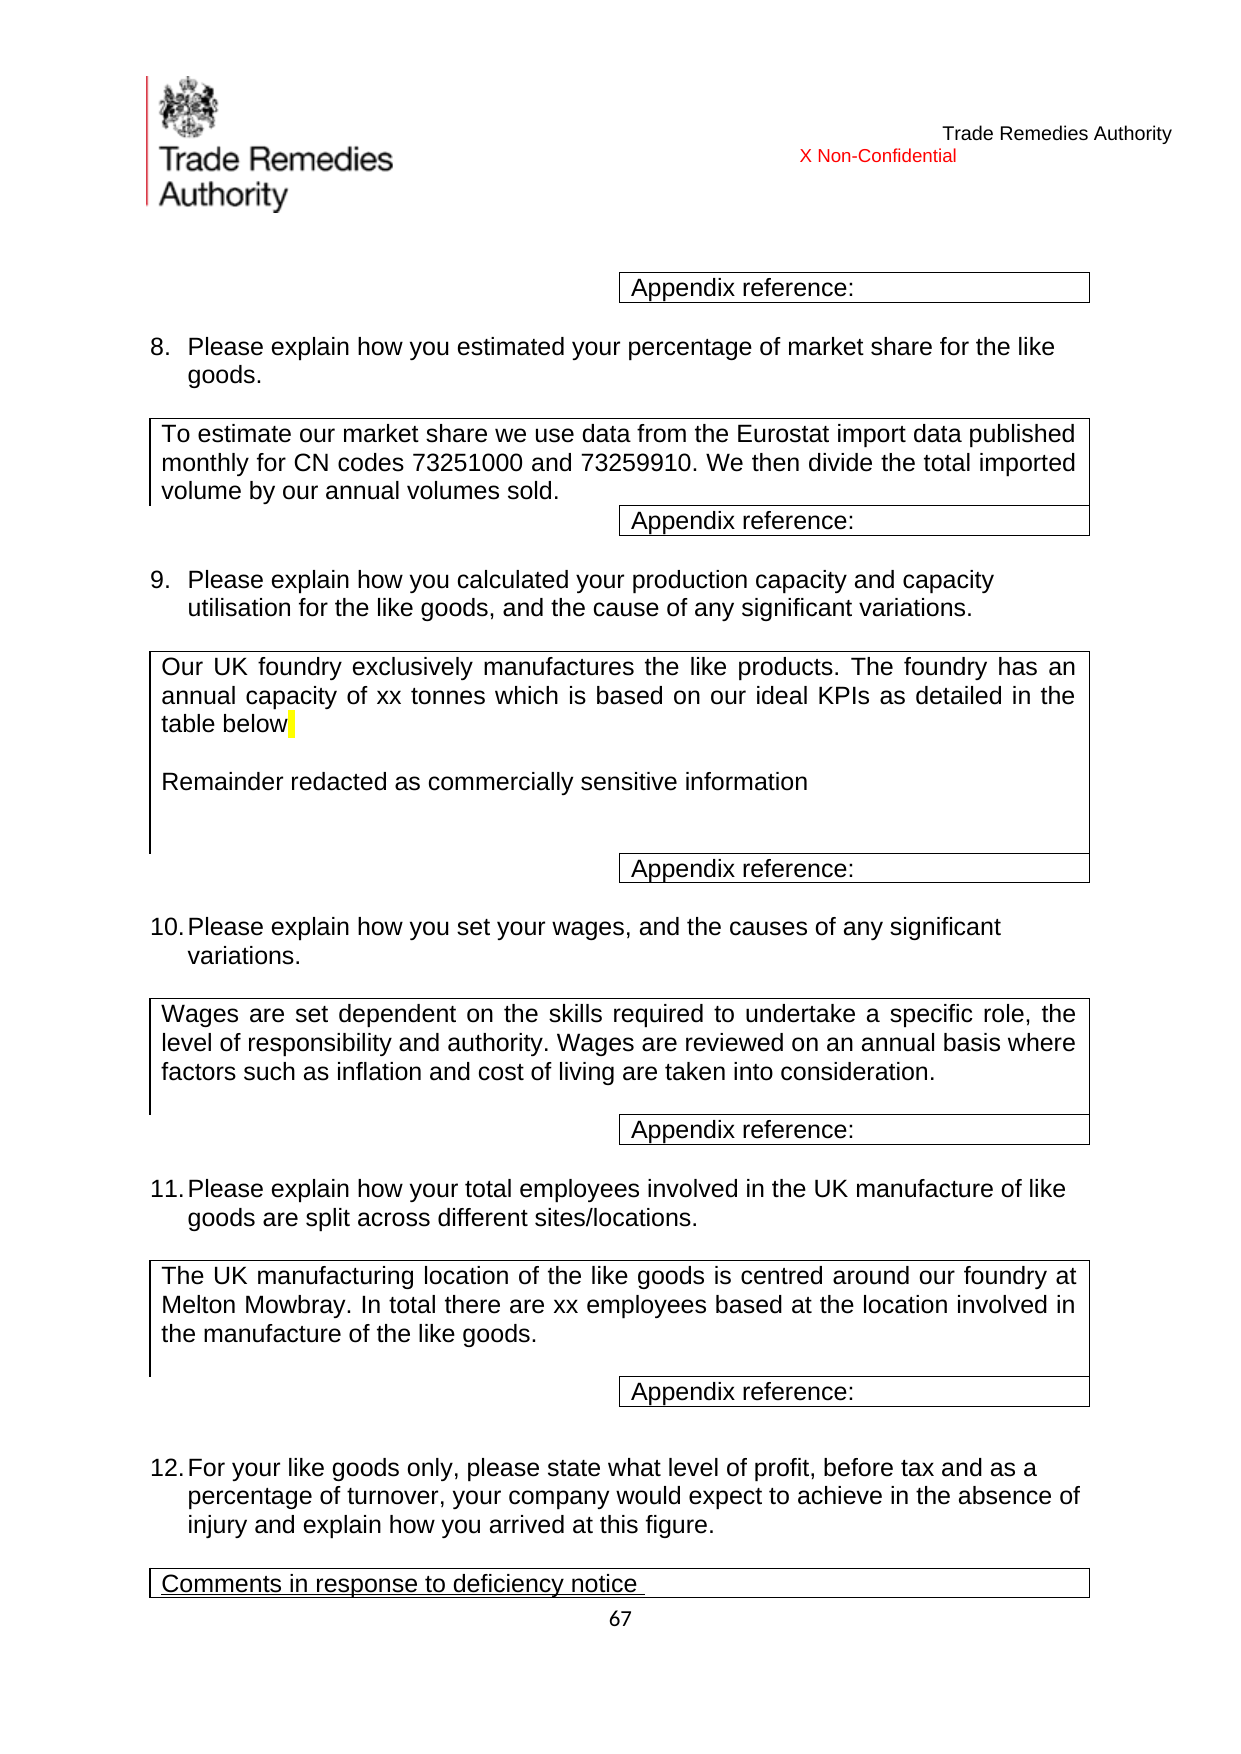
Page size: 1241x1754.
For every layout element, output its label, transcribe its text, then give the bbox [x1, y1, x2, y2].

table_cell Appendix reference: [620, 506, 1089, 535]
table_cell Appendix reference: [620, 854, 1089, 882]
table_header Comments in response to deficiency notice [151, 1569, 1089, 1597]
table_header Wages are set dependent on the skills required to undertake a specific role, the level of responsibility and authority. Wages are reviewed on an annual basis where factors such as inflation and cost of living are taken into consideration. [151, 999, 1089, 1114]
table_cell Appendix reference: [620, 273, 1089, 302]
list Please explain how your total employees involved in the UK manufacture of like goods are split across different sites/locations. [150, 1174, 1090, 1231]
table_cell [150, 854, 619, 882]
table_cell [150, 1377, 619, 1406]
table_header The UK manufacturing location of the like goods is centred around our foundry at Melton Mowbray. In total there are xx employees based at the location involved in the manufacture of the like goods. [151, 1261, 1089, 1376]
list Please explain how you estimated your percentage of market share for the like goods. [150, 332, 1090, 389]
table_cell [150, 273, 619, 302]
table_cell Appendix reference: [620, 1115, 1089, 1144]
table_header Our UK foundry exclusively manufactures the like products. The foundry has an annual capacity of xx tonnes which is based on our ideal KPIs as detailed in the table below Remainder redacted as commercially sensitive information [151, 652, 1089, 852]
table_cell [150, 506, 619, 535]
table_cell Appendix reference: [620, 1377, 1089, 1406]
list Please explain how you calculated your production capacity and capacity utilisation for the like goods, and the cause of any significant variations. [150, 565, 1090, 622]
table_header To estimate our market share we use data from the Eurostat import data published monthly for CN codes 73251000 and 73259910. We then divide the total imported volume by our annual volumes sold. [151, 419, 1089, 505]
list Please explain how you set your wages, and the causes of any significant variations. [150, 912, 1090, 969]
list For your like goods only, please state what level of profit, before tax and as a percentage of turnover, your company would expect to achieve in the absence of injury and explain how you arrived at this figure. [150, 1452, 1090, 1539]
table_cell [150, 1115, 619, 1144]
